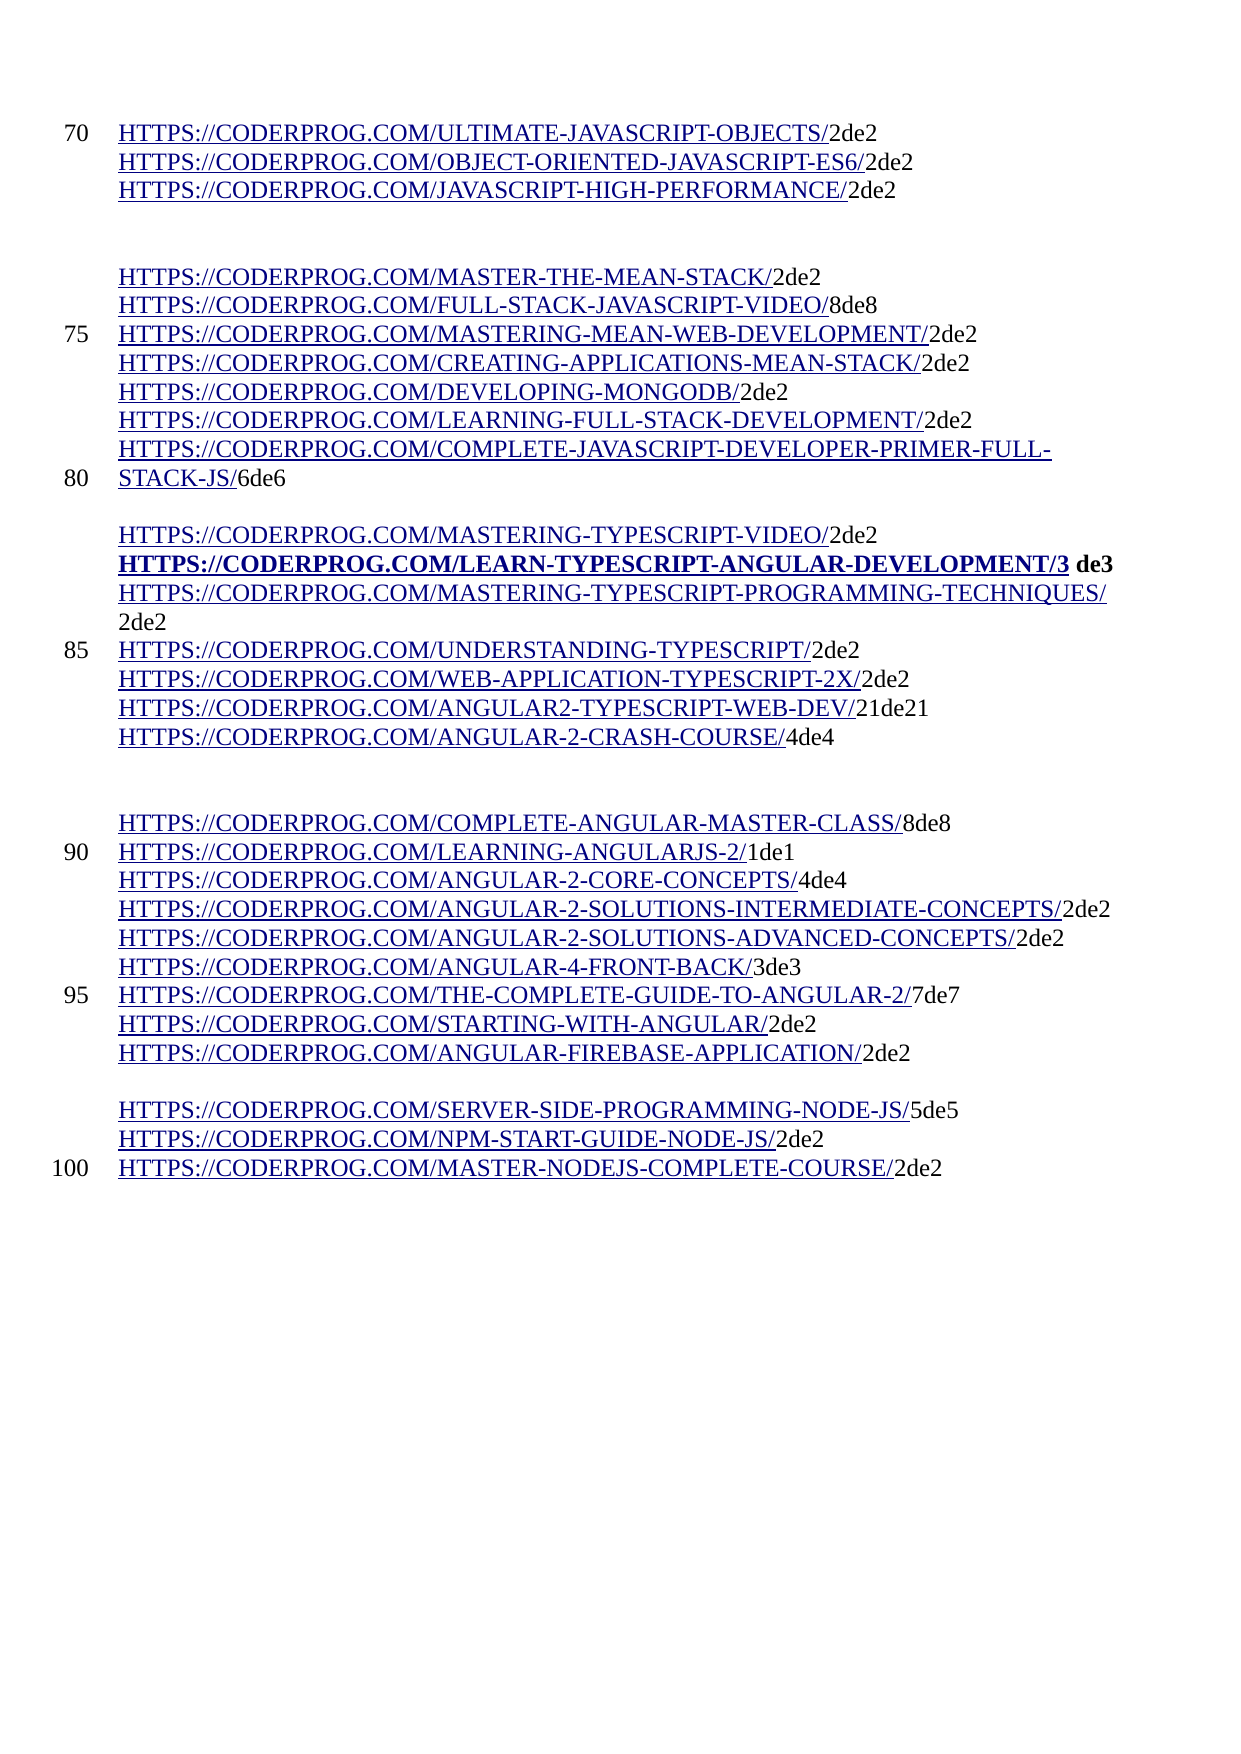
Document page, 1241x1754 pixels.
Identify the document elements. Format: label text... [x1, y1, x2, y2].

text HTTPS://CODERPROG.COM/ANGULAR-2-SOLUTIONS-INTERMEDIATE-CONCEPTS/2de2 [118, 894, 1122, 923]
text HTTPS://CODERPROG.COM/FULL-STACK-JAVASCRIPT-VIDEO/8de8 [118, 291, 1122, 319]
text HTTPS://CODERPROG.COM/MASTERING-TYPESCRIPT-VIDEO/2de2 [118, 521, 1122, 549]
text HTTPS://CODERPROG.COM/DEVELOPING-MONGODB/2de2 [118, 377, 1122, 406]
text HTTPS://CODERPROG.COM/ANGULAR2-TYPESCRIPT-WEB-DEV/21de21 [118, 693, 1122, 722]
text HTTPS://CODERPROG.COM/OBJECT-ORIENTED-JAVASCRIPT-ES6/2de2 [118, 147, 1122, 176]
text HTTPS://CODERPROG.COM/ANGULAR-4-FRONT-BACK/3de3 [118, 952, 1122, 981]
text HTTPS://CODERPROG.COM/WEB-APPLICATION-TYPESCRIPT-2X/2de2 [118, 664, 1122, 693]
text HTTPS://CODERPROG.COM/ULTIMATE-JAVASCRIPT-OBJECTS/2de2 [118, 118, 1122, 147]
text HTTPS://CODERPROG.COM/JAVASCRIPT-HIGH-PERFORMANCE/2de2 [118, 176, 1122, 204]
text HTTPS://CODERPROG.COM/THE-COMPLETE-GUIDE-TO-ANGULAR-2/7de7 [118, 981, 1122, 1009]
text HTTPS://CODERPROG.COM/STARTING-WITH-ANGULAR/2de2 [118, 1009, 1122, 1038]
text HTTPS://CODERPROG.COM/MASTERING-MEAN-WEB-DEVELOPMENT/2de2 [118, 319, 1122, 348]
text HTTPS://CODERPROG.COM/MASTERING-TYPESCRIPT-PROGRAMMING-TECHNIQUES/2de2 [118, 578, 1122, 636]
text HTTPS://CODERPROG.COM/CREATING-APPLICATIONS-MEAN-STACK/2de2 [118, 348, 1122, 377]
text HTTPS://CODERPROG.COM/SERVER-SIDE-PROGRAMMING-NODE-JS/5de5 [118, 1096, 1122, 1124]
text HTTPS://CODERPROG.COM/NPM-START-GUIDE-NODE-JS/2de2 [118, 1124, 1122, 1153]
text HTTPS://CODERPROG.COM/MASTER-THE-MEAN-STACK/2de2 [118, 262, 1122, 291]
text HTTPS://CODERPROG.COM/UNDERSTANDING-TYPESCRIPT/2de2 [118, 636, 1122, 664]
text HTTPS://CODERPROG.COM/ANGULAR-2-CORE-CONCEPTS/4de4 [118, 866, 1122, 894]
text HTTPS://CODERPROG.COM/COMPLETE-ANGULAR-MASTER-CLASS/8de8 [118, 808, 1122, 837]
text HTTPS://CODERPROG.COM/ANGULAR-FIREBASE-APPLICATION/2de2 [118, 1038, 1122, 1067]
text HTTPS://CODERPROG.COM/ANGULAR-2-CRASH-COURSE/4de4 [118, 722, 1122, 751]
text HTTPS://CODERPROG.COM/LEARNING-ANGULARJS-2/1de1 [118, 837, 1122, 866]
text HTTPS://CODERPROG.COM/MASTER-NODEJS-COMPLETE-COURSE/2de2 [118, 1153, 1122, 1182]
text HTTPS://CODERPROG.COM/LEARNING-FULL-STACK-DEVELOPMENT/2de2 [118, 406, 1122, 434]
text HTTPS://CODERPROG.COM/ANGULAR-2-SOLUTIONS-ADVANCED-CONCEPTS/2de2 [118, 923, 1122, 952]
text HTTPS://CODERPROG.COM/LEARN-TYPESCRIPT-ANGULAR-DEVELOPMENT/3 de3 [118, 549, 1122, 578]
text HTTPS://CODERPROG.COM/COMPLETE-JAVASCRIPT-DEVELOPER-PRIMER-FULL-STACK-JS/6de6 [118, 434, 1122, 492]
